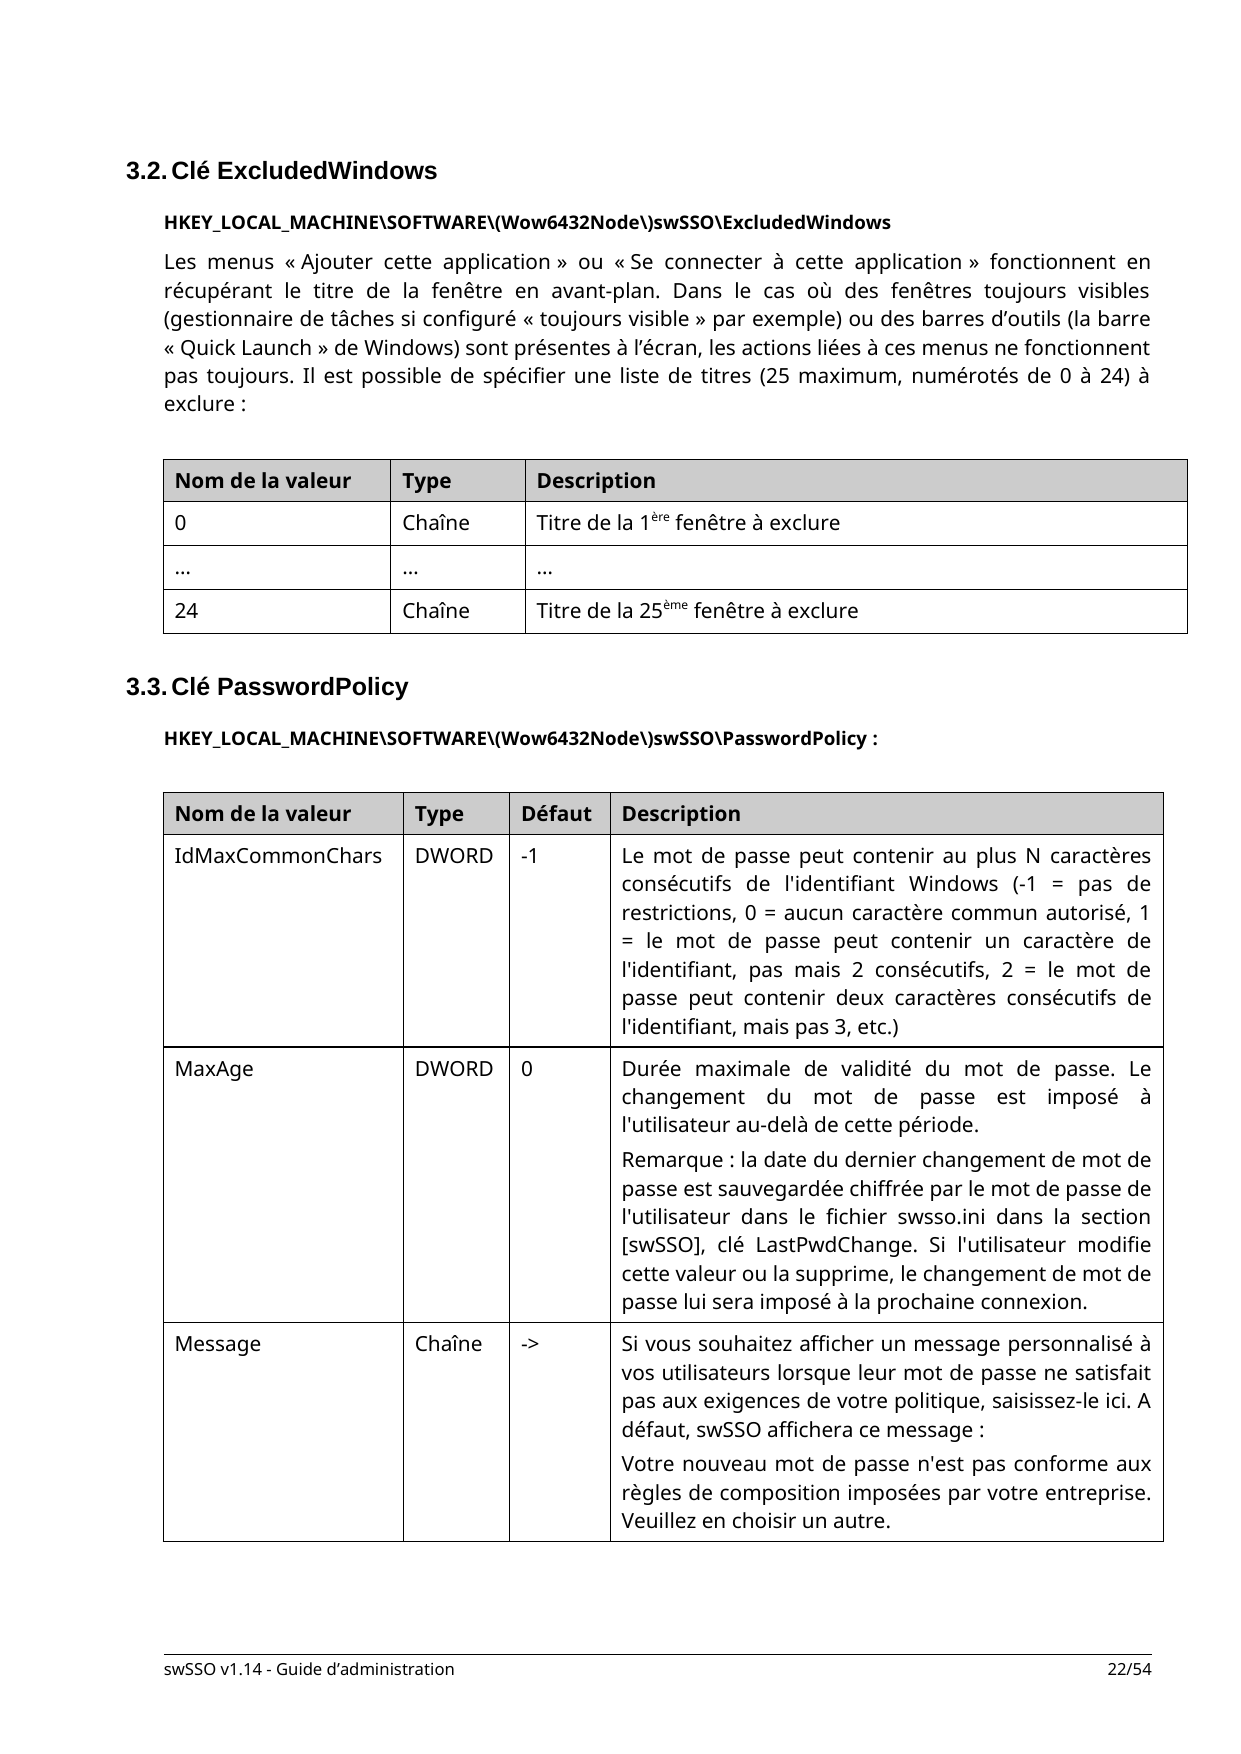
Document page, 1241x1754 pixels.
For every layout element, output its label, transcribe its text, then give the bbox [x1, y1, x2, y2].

text HKEY_LOCAL_MACHINE\SOFTWARE\(Wow6432Node\)swSSO\ExcludedWindows [164, 209, 1152, 235]
table_header Type [391, 460, 525, 501]
table_cell DWORD [404, 1048, 509, 1322]
table_cell … [526, 546, 1187, 589]
table_cell Durée maximale de validité du mot de passe. Le changement du mot de passe est imposé à l'utilisateur au-delà de cette période. Remarque : la date du dernier changement de mot de passe est sauvegardée chiffrée par le mot de passe de l'utilisateur dans le fichier swsso.ini dans la section [swSSO], clé LastPwdChange. Si l'utilisateur modifie cette valeur ou la supprime, le changement de mot de passe lui sera imposé à la prochaine connexion. [611, 1048, 1163, 1322]
table_header Type [404, 793, 509, 834]
table_cell 24 [164, 590, 390, 633]
table_header Défaut [510, 793, 610, 834]
text Les menus « Ajouter cette application » ou « Se connecter à cette application » fonctionnent en récupérant le titre de la fenêtre en avant-plan. Dans le cas où des fenêtres toujours visibles (gestionnaire de tâches si configuré « toujours visible » par exemple) ou des barres d’outils (la barre « Quick Launch » de Windows) sont présentes à l’écran, les actions liées à ces menus ne fonctionnent pas toujours. Il est possible de spécifier une liste de titres (25 maximum, numérotés de 0 à 24) à exclure : [164, 247, 1152, 418]
table_cell IdMaxCommonChars [164, 835, 403, 1046]
table_cell Si vous souhaitez afficher un message personnalisé à vos utilisateurs lorsque leur mot de passe ne satisfait pas aux exigences de votre politique, saisissez-le ici. A défaut, swSSO affichera ce message : Votre nouveau mot de passe n'est pas conforme aux règles de composition imposées par votre entreprise. Veuillez en choisir un autre. [611, 1323, 1163, 1541]
table_cell DWORD [404, 835, 509, 1046]
table_cell … [164, 546, 390, 589]
subtitle Clé ExcludedWindows [126, 156, 1152, 184]
table_header Description [526, 460, 1187, 501]
table_cell MaxAge [164, 1048, 403, 1322]
table_cell 0 [164, 502, 390, 545]
table_cell Message [164, 1323, 403, 1541]
table_header Nom de la valeur [164, 460, 390, 501]
table_cell 0 [510, 1048, 610, 1322]
table_cell Le mot de passe peut contenir au plus N caractères consécutifs de l'identifiant Windows (-1 = pas de restrictions, 0 = aucun caractère commun autorisé, 1 = le mot de passe peut contenir un caractère de l'identifiant, pas mais 2 consécutifs, 2 = le mot de passe peut contenir deux caractères consécutifs de l'identifiant, mais pas 3, etc.) [611, 835, 1163, 1046]
table_cell Chaîne [404, 1323, 509, 1541]
table_cell Chaîne [391, 502, 525, 545]
table_cell Titre de la 25ème fenêtre à exclure [526, 590, 1187, 633]
table_header Nom de la valeur [164, 793, 403, 834]
table_cell Titre de la 1ère fenêtre à exclure [526, 502, 1187, 545]
table_header Description [611, 793, 1163, 834]
subtitle Clé PasswordPolicy [126, 672, 1152, 700]
table_cell … [391, 546, 525, 589]
table_cell -> [510, 1323, 610, 1541]
text HKEY_LOCAL_MACHINE\SOFTWARE\(Wow6432Node\)swSSO\PasswordPolicy : [164, 725, 1152, 751]
table_cell -1 [510, 835, 610, 1046]
table_cell Chaîne [391, 590, 525, 633]
